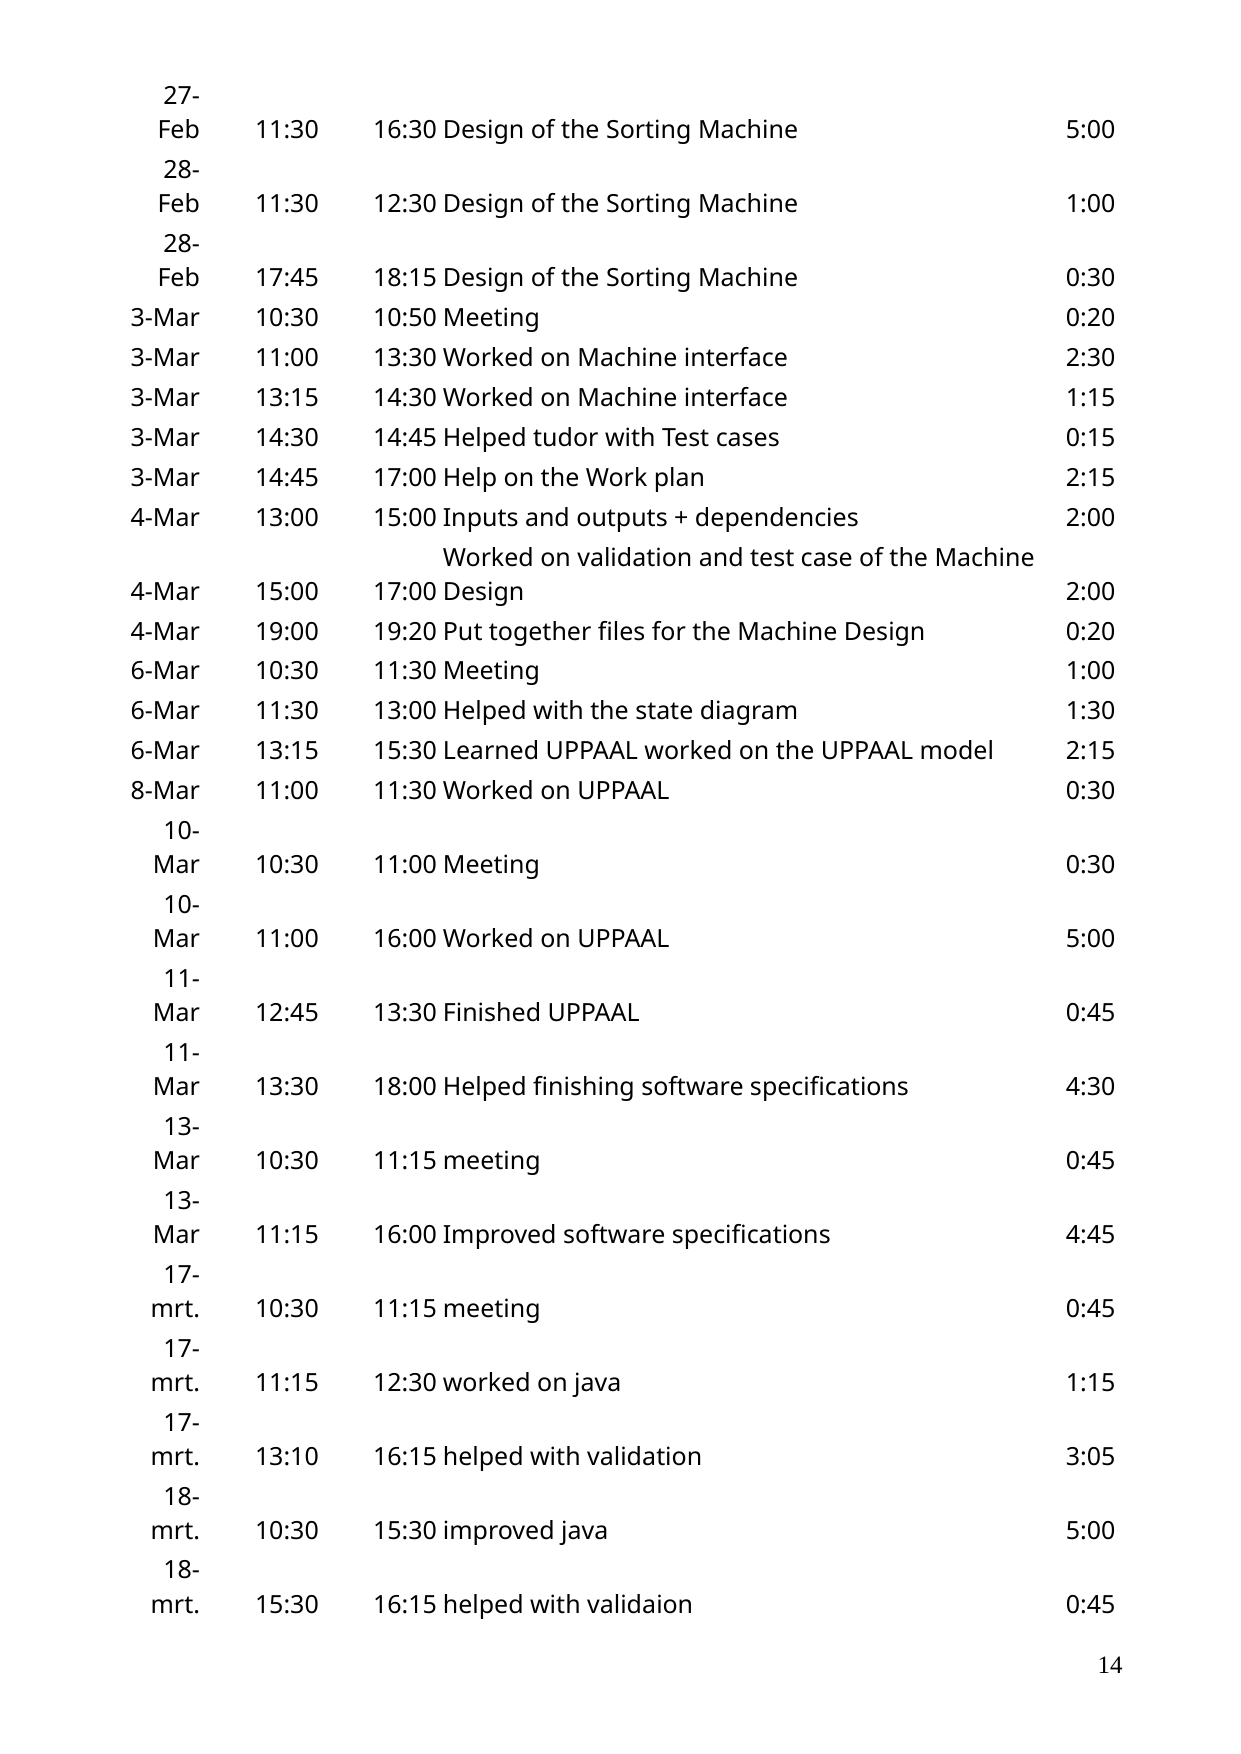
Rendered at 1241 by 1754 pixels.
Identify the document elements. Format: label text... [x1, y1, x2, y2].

table_cell 0:45 [1054, 1106, 1118, 1179]
table_cell 17:45 [203, 223, 322, 297]
table_cell Learned UPPAAL worked on the UPPAAL model [440, 730, 1053, 770]
table_cell Improved software specifications [440, 1180, 1053, 1253]
table_cell 10:30 [203, 297, 322, 337]
table_cell 3-Mar [118, 377, 203, 417]
table_cell 3-Mar [118, 297, 203, 337]
table_cell 0:45 [1054, 1254, 1118, 1327]
table_cell 13:15 [203, 377, 322, 417]
table_cell 14:30 [322, 377, 440, 417]
table_cell 1:00 [1054, 149, 1118, 223]
table_cell 16:00 [322, 884, 440, 958]
table_cell meeting [440, 1106, 1053, 1179]
table_cell 0:20 [1054, 610, 1118, 650]
table_cell Put together files for the Machine Design [440, 610, 1053, 650]
table_cell 11:15 [203, 1180, 322, 1253]
table_cell 0:15 [1054, 417, 1118, 456]
table_cell 5:00 [1054, 1475, 1118, 1549]
table_cell 15:30 [322, 730, 440, 770]
table_cell 8-Mar [118, 770, 203, 810]
table_cell 11-Mar [118, 958, 203, 1032]
table_cell 13:00 [322, 690, 440, 730]
table_cell Finished UPPAAL [440, 958, 1053, 1032]
table_cell 10:50 [322, 297, 440, 337]
table_cell Worked on UPPAAL [440, 884, 1053, 958]
table_cell 11:30 [322, 770, 440, 810]
table_cell 0:30 [1054, 810, 1118, 884]
table_cell 12:30 [322, 149, 440, 223]
table_cell 11:30 [322, 650, 440, 690]
table_cell Design of the Sorting Machine [440, 223, 1053, 297]
table_cell 13:30 [322, 958, 440, 1032]
table_cell 28-Feb [118, 149, 203, 223]
table_cell 12:45 [203, 958, 322, 1032]
table_cell 0:45 [1054, 958, 1118, 1032]
table_cell 11:30 [203, 149, 322, 223]
table_cell 10:30 [203, 810, 322, 884]
table_cell 10-Mar [118, 810, 203, 884]
table_cell helped with validaion [440, 1549, 1053, 1623]
table_cell 11:00 [203, 884, 322, 958]
table_cell 13:00 [203, 496, 322, 536]
table_cell 13:15 [203, 730, 322, 770]
table_cell 17:00 [322, 456, 440, 496]
table_cell 10-Mar [118, 884, 203, 958]
table_cell 4-Mar [118, 536, 203, 610]
table_cell 15:00 [203, 536, 322, 610]
table_cell 4-Mar [118, 496, 203, 536]
table_cell 11:00 [203, 770, 322, 810]
table_cell Worked on validation and test case of the Machine Design [440, 536, 1053, 610]
table_cell worked on java [440, 1328, 1053, 1401]
table_cell 17-mrt. [118, 1254, 203, 1327]
table_cell Helped with the state diagram [440, 690, 1053, 730]
table_cell 11:00 [322, 810, 440, 884]
table_cell 4-Mar [118, 610, 203, 650]
table_cell 10:30 [203, 650, 322, 690]
table_cell 19:00 [203, 610, 322, 650]
table_cell 1:15 [1054, 377, 1118, 417]
table_cell 1:15 [1054, 1328, 1118, 1401]
table_cell 11:15 [203, 1328, 322, 1401]
table_cell 10:30 [203, 1475, 322, 1549]
table_cell 14:45 [322, 417, 440, 456]
table_cell Helped finishing software specifications [440, 1032, 1053, 1106]
table_cell 0:45 [1054, 1549, 1118, 1623]
table_cell Help on the Work plan [440, 456, 1053, 496]
table_cell 2:00 [1054, 496, 1118, 536]
table_cell Design of the Sorting Machine [440, 149, 1053, 223]
table_cell 11:15 [322, 1106, 440, 1179]
table_cell 18-mrt. [118, 1549, 203, 1623]
table_cell 12:30 [322, 1328, 440, 1401]
table_cell Design of the Sorting Machine [440, 75, 1053, 149]
table_cell Worked on Machine interface [440, 337, 1053, 377]
table_cell 10:30 [203, 1106, 322, 1179]
table_cell 13:30 [203, 1032, 322, 1106]
table_cell 13:30 [322, 337, 440, 377]
table_cell 0:30 [1054, 770, 1118, 810]
table_cell improved java [440, 1475, 1053, 1549]
table_cell 15:30 [322, 1475, 440, 1549]
table_cell 10:30 [203, 1254, 322, 1327]
table_cell Meeting [440, 297, 1053, 337]
table_cell 18-mrt. [118, 1475, 203, 1549]
table_cell 18:15 [322, 223, 440, 297]
table_cell 14:30 [203, 417, 322, 456]
table_cell 17:00 [322, 536, 440, 610]
table_cell 28-Feb [118, 223, 203, 297]
table_cell meeting [440, 1254, 1053, 1327]
table_cell 5:00 [1054, 75, 1118, 149]
table_cell 1:00 [1054, 650, 1118, 690]
table_cell 3-Mar [118, 417, 203, 456]
table_cell 15:30 [203, 1549, 322, 1623]
table_cell 15:00 [322, 496, 440, 536]
table_cell Inputs and outputs + dependencies [440, 496, 1053, 536]
table_cell 2:00 [1054, 536, 1118, 610]
table_cell 3-Mar [118, 337, 203, 377]
table_cell 17-mrt. [118, 1328, 203, 1401]
table_cell 0:20 [1054, 297, 1118, 337]
table_cell 3:05 [1054, 1401, 1118, 1475]
table_cell Helped tudor with Test cases [440, 417, 1053, 456]
table_cell 4:30 [1054, 1032, 1118, 1106]
table_cell Worked on Machine interface [440, 377, 1053, 417]
table_cell 1:30 [1054, 690, 1118, 730]
table_cell 14:45 [203, 456, 322, 496]
table_cell 11:30 [203, 75, 322, 149]
table_cell 16:15 [322, 1549, 440, 1623]
table_cell 16:00 [322, 1180, 440, 1253]
table_cell 5:00 [1054, 884, 1118, 958]
table_cell 11:00 [203, 337, 322, 377]
table_cell 6-Mar [118, 690, 203, 730]
table_cell 27-Feb [118, 75, 203, 149]
table_cell 11:15 [322, 1254, 440, 1327]
table_cell 19:20 [322, 610, 440, 650]
table_cell 16:30 [322, 75, 440, 149]
table_cell 4:45 [1054, 1180, 1118, 1253]
table_cell Worked on UPPAAL [440, 770, 1053, 810]
table_cell 13:10 [203, 1401, 322, 1475]
table_cell 2:15 [1054, 730, 1118, 770]
table_cell 13-Mar [118, 1180, 203, 1253]
table_cell 6-Mar [118, 730, 203, 770]
table_cell Meeting [440, 810, 1053, 884]
table_cell 2:15 [1054, 456, 1118, 496]
table_cell 3-Mar [118, 456, 203, 496]
table_cell 17-mrt. [118, 1401, 203, 1475]
table_cell 0:30 [1054, 223, 1118, 297]
table_cell 16:15 [322, 1401, 440, 1475]
table_cell Meeting [440, 650, 1053, 690]
table_cell 11-Mar [118, 1032, 203, 1106]
table_cell helped with validation [440, 1401, 1053, 1475]
table_cell 6-Mar [118, 650, 203, 690]
table_cell 13-Mar [118, 1106, 203, 1179]
table_cell 11:30 [203, 690, 322, 730]
table_cell 18:00 [322, 1032, 440, 1106]
table_cell 2:30 [1054, 337, 1118, 377]
